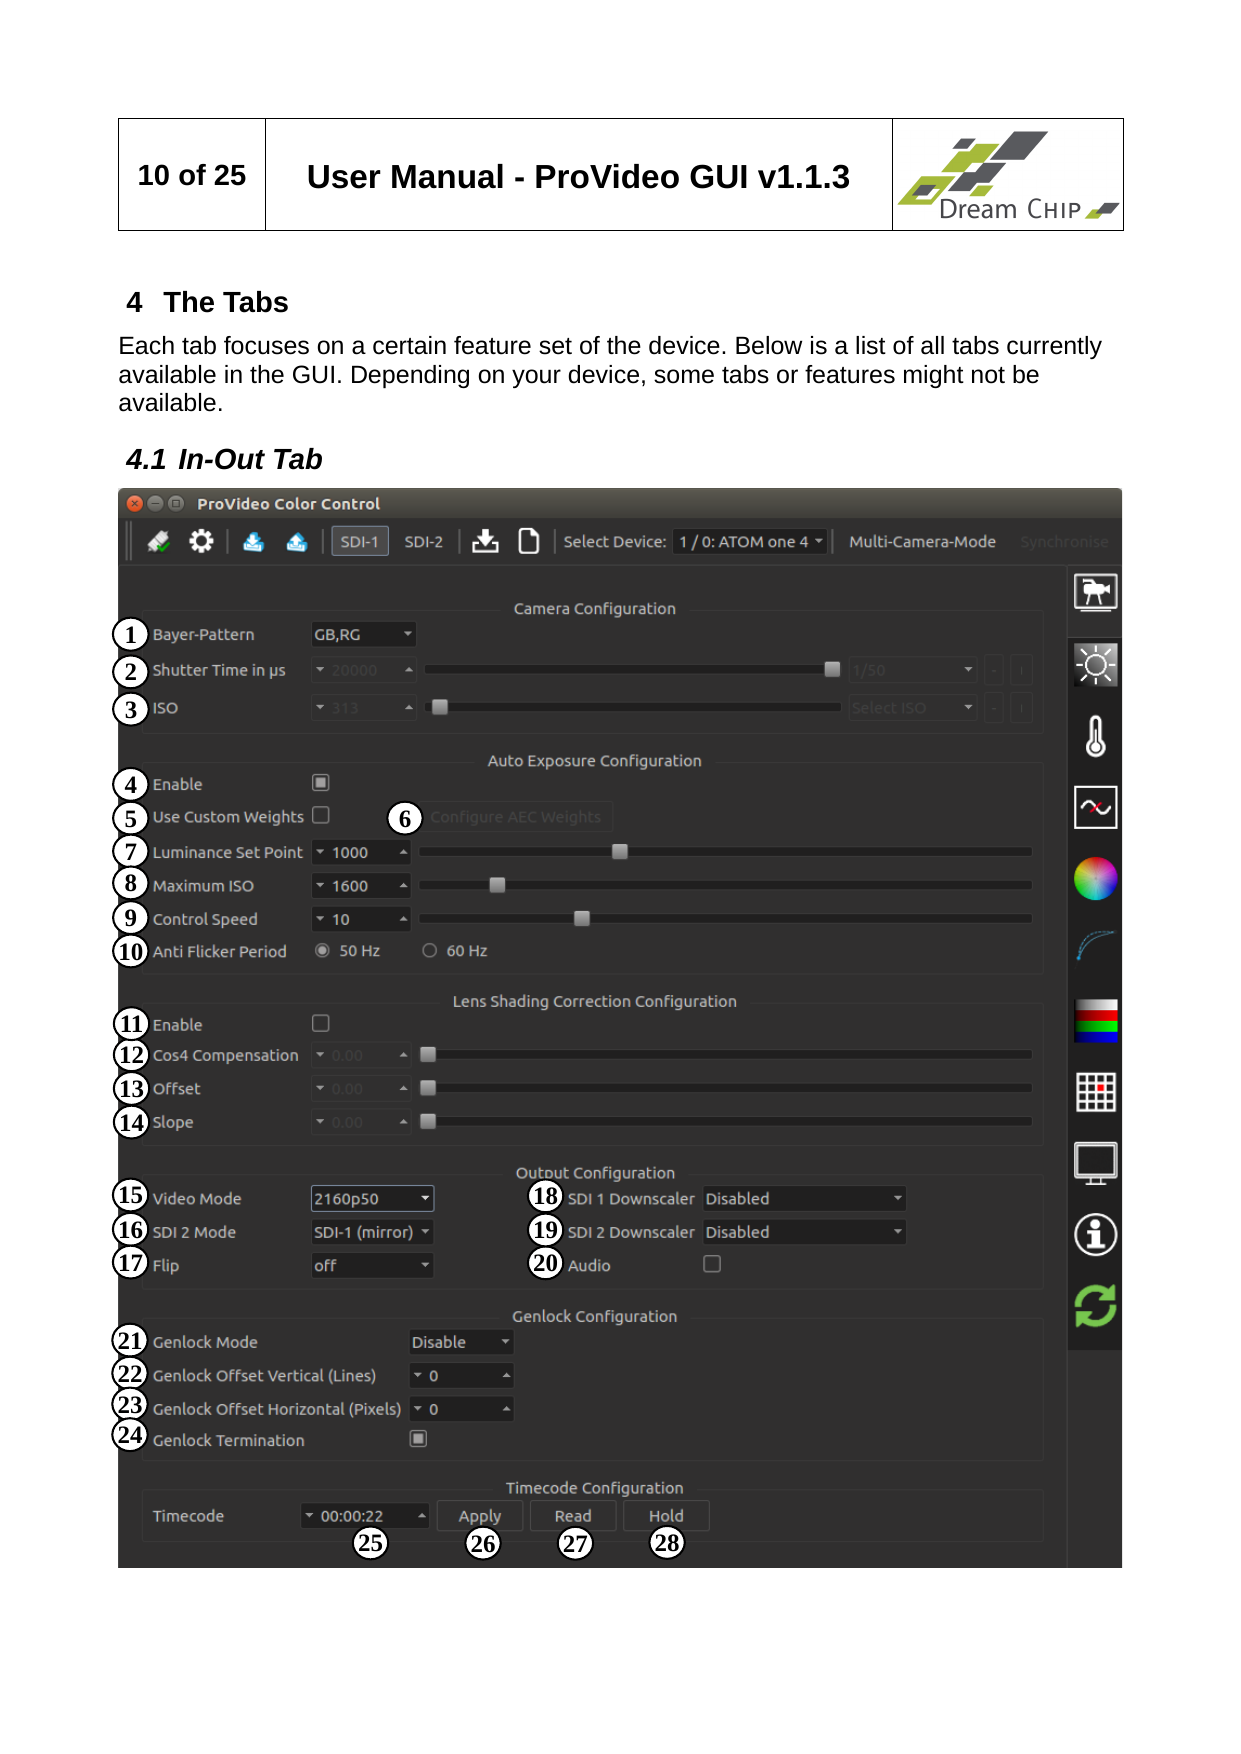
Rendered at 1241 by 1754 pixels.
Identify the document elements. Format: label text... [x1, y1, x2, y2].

picture [118, 1068, 124, 1075]
picture [118, 897, 125, 904]
picture [118, 488, 1123, 1568]
text Each tab focuses on a certain feature set of the device. Below is a list of all tabs currently available in the GUI. Depending on your device, some tabs or features might not be available. [118, 331, 1122, 417]
subtitle The Tabs [118, 285, 1122, 318]
picture [118, 1102, 124, 1109]
subtitle In-Out Tab [118, 442, 1122, 476]
picture [897, 130, 1120, 220]
